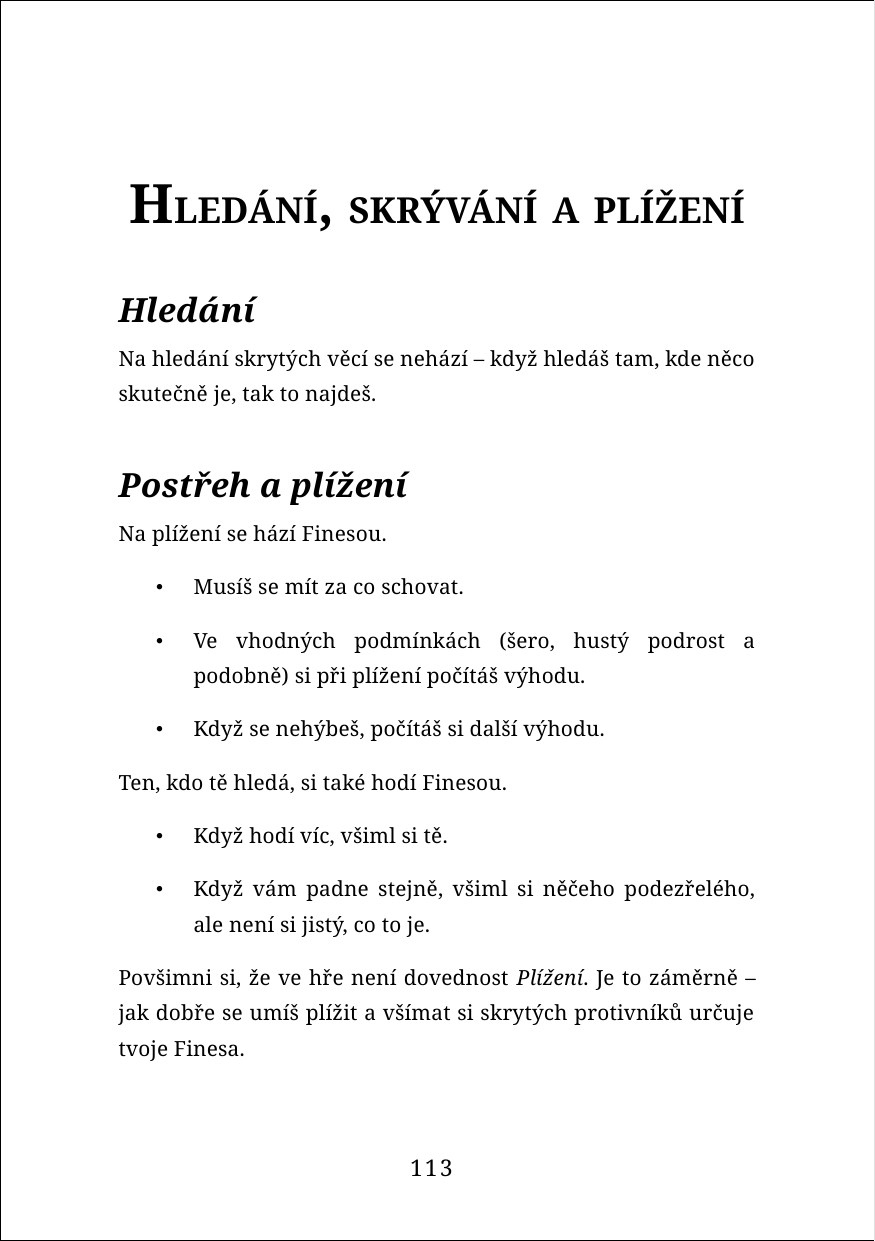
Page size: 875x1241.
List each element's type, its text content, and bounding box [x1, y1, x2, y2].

text Na plížení se hází Finesou. [118, 519, 756, 548]
list Když hodí víc, všiml si tě. [156, 821, 756, 849]
list Musíš se mít za co schovat. [156, 572, 756, 601]
text Povšimni si, že ve hře není dovednost Plížení. Je to záměrně – jak dobře se umíš plížit a všímat si skrytých protivníků určuje tvoje Finesa. [118, 963, 756, 1062]
list Když vám padne stejně, všiml si něčeho podezřelého, ale není si jistý, co to je. [156, 874, 756, 938]
text Ten, kdo tě hledá, si také hodí Finesou. [118, 768, 756, 796]
text Na hledání skrytých věcí se nehází – když hledáš tam, kde něco skutečně je, tak to najdeš. [118, 344, 756, 408]
subtitle Hledání, skrývání a plížení [118, 166, 756, 239]
subtitle Hledání [118, 287, 756, 332]
list Když se nehýbeš, počítáš si další výhodu. [156, 714, 756, 743]
list Ve vhodných podmínkách (šero, hustý podrost a podobně) si při plížení počítáš výhodu. [156, 626, 756, 690]
subtitle Postřeh a plížení [118, 462, 756, 507]
